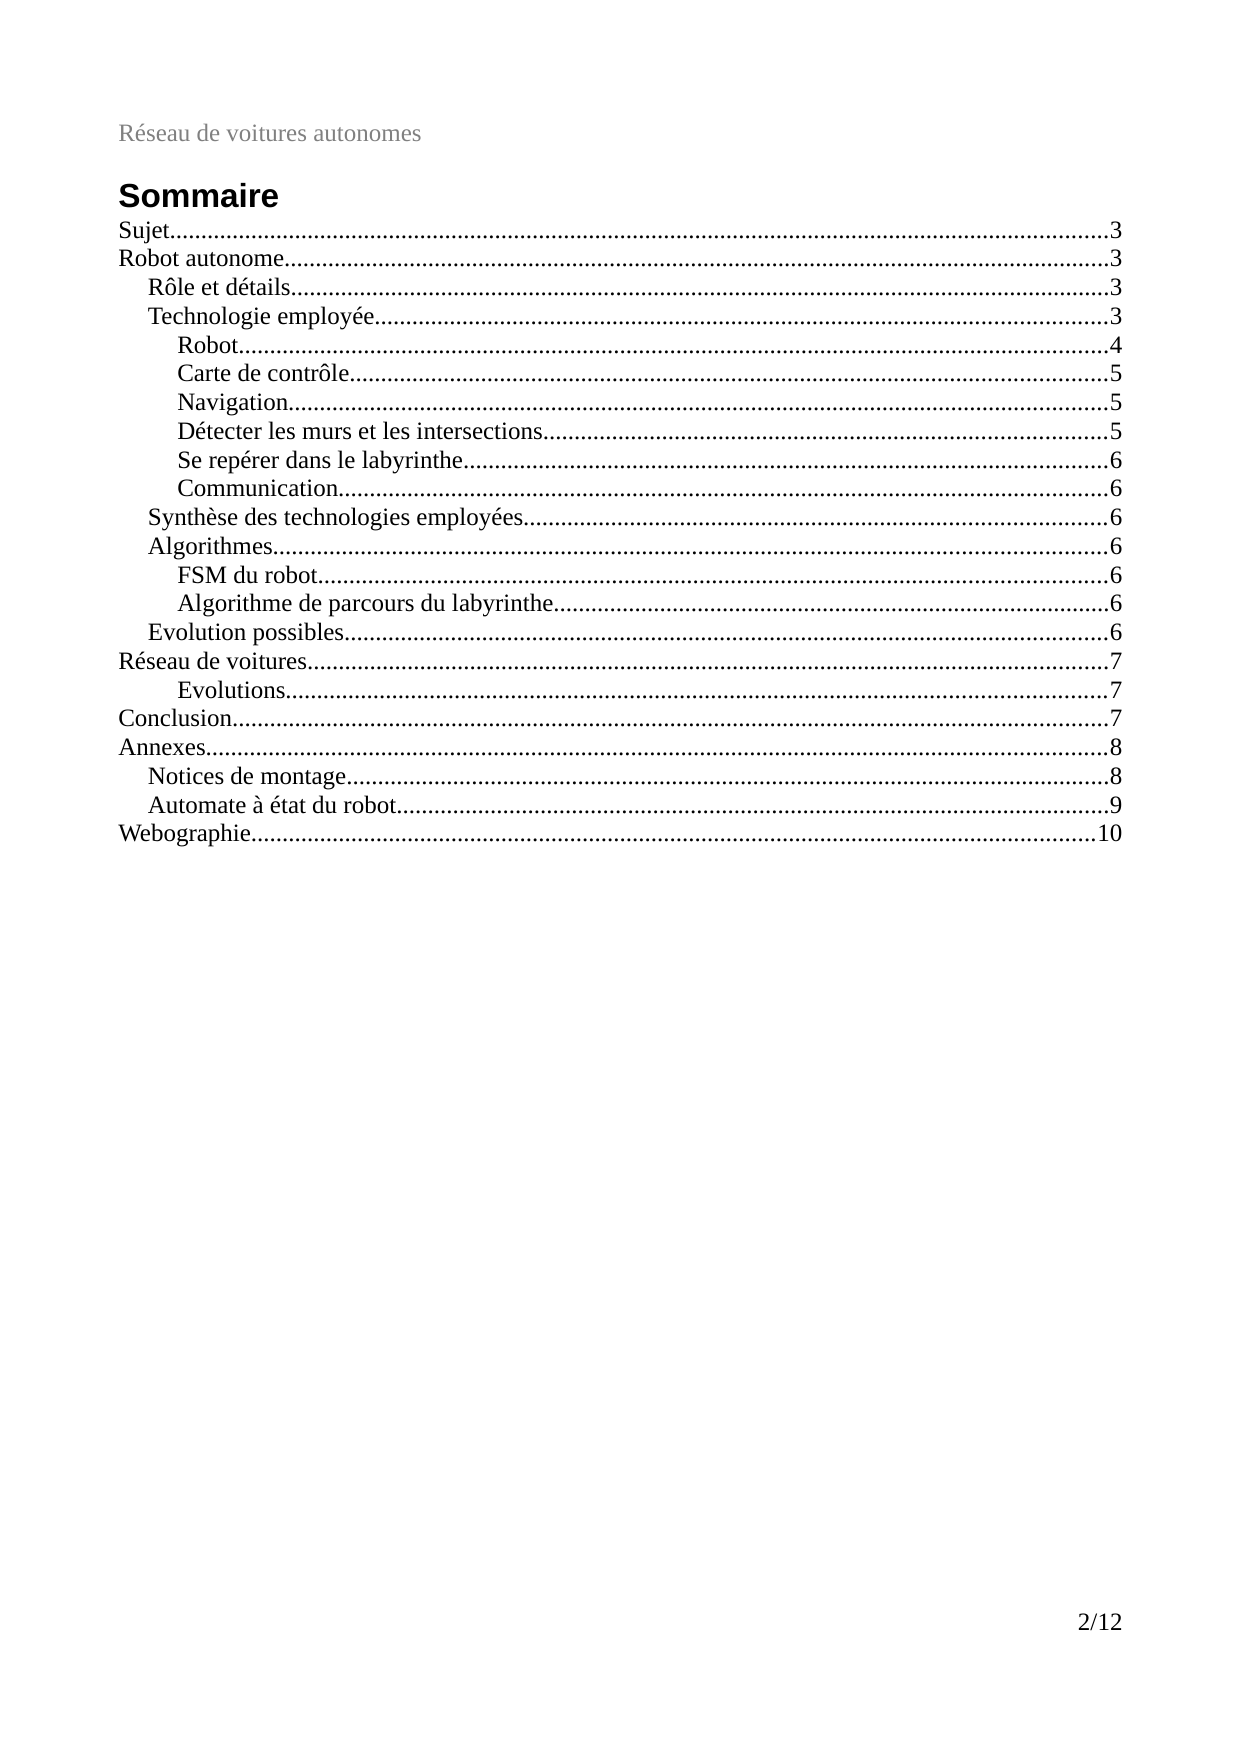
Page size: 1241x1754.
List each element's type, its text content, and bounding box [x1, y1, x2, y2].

subtitle Sommaire [118, 176, 1122, 215]
text Evolution possibles 6 [148, 617, 1122, 646]
text Se repérer dans le labyrinthe 6 [177, 445, 1122, 473]
text Synthèse des technologies employées 6 [148, 502, 1122, 531]
text Rôle et détails 3 [148, 272, 1122, 301]
text Annexes 8 [118, 732, 1122, 761]
text FSM du robot 6 [177, 560, 1122, 588]
text Carte de contrôle 5 [177, 358, 1122, 387]
text Réseau de voitures 7 [118, 646, 1122, 675]
text Automate à état du robot 9 [148, 790, 1122, 818]
text Détecter les murs et les intersections 5 [177, 416, 1122, 445]
text Navigation 5 [177, 387, 1122, 416]
text Algorithme de parcours du labyrinthe 6 [177, 588, 1122, 617]
text Notices de montage 8 [148, 761, 1122, 790]
text Conclusion 7 [118, 703, 1122, 732]
text Robot autonome 3 [118, 243, 1122, 272]
text Communication 6 [177, 473, 1122, 502]
text Robot 4 [177, 330, 1122, 358]
text Webographie 10 [118, 818, 1122, 847]
text Sujet 3 [118, 215, 1122, 243]
text Technologie employée 3 [148, 301, 1122, 330]
text Evolutions 7 [177, 675, 1122, 703]
text Algorithmes 6 [148, 531, 1122, 560]
